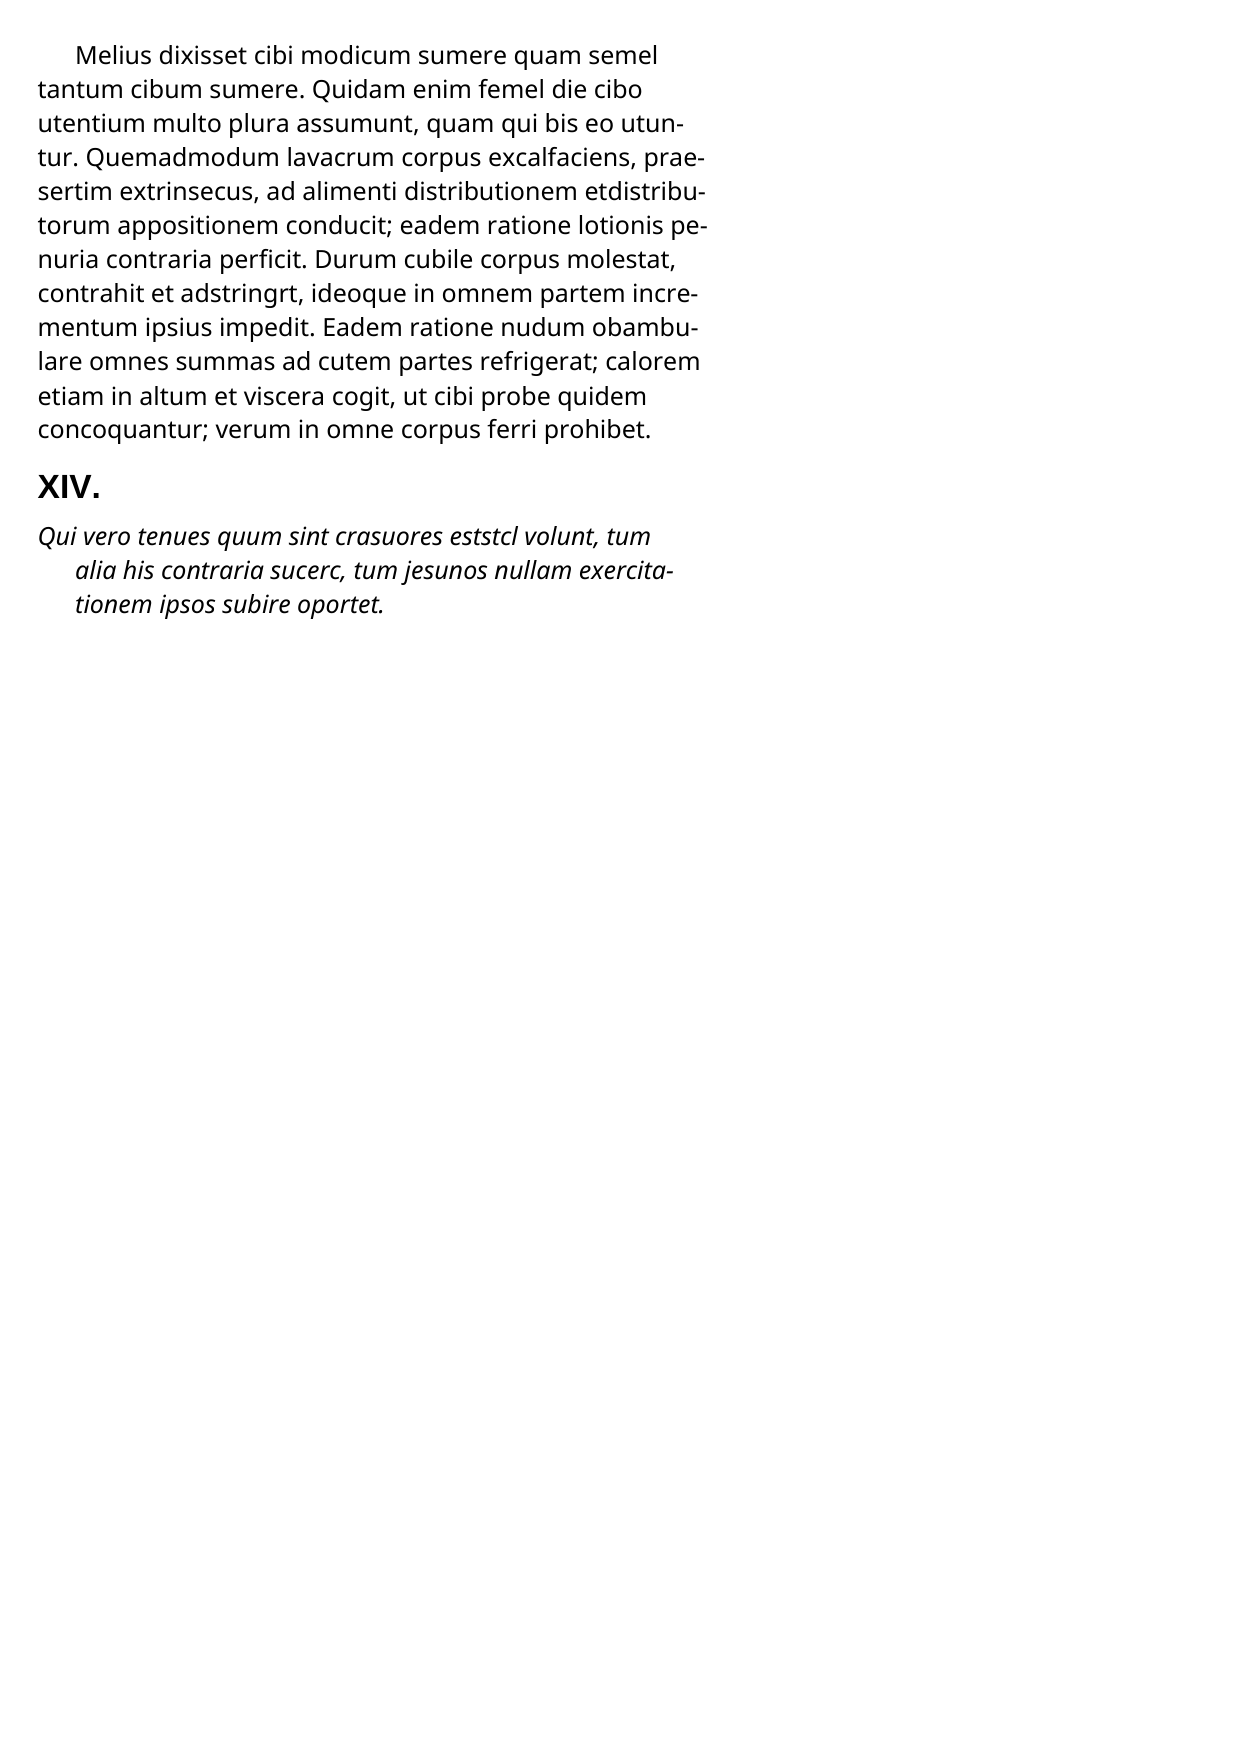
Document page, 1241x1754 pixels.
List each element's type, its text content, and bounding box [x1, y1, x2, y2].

text Melius dixisset cibi modicum sumere quam semel tantum cibum sumere. Quidam enim femel die cibo utentium multo plura assumunt, quam qui bis eo utun- tur. Quemadmodum lavacrum corpus excalfaciens, prae- sertim extrinsecus, ad alimenti distributionem etdistribu- torum appositionem conducit; eadem ratione lotionis pe- nuria contraria perficit. Durum cubile corpus molestat, contrahit et adstringrt, ideoque in omnem partem incre- mentum ipsius impedit. Eadem ratione nudum obambu- lare omnes summas ad cutem partes refrigerat; calorem etiam in altum et viscera cogit, ut cibi probe quidem concoquantur; verum in omne corpus ferri prohibet. [37, 37, 1203, 446]
subtitle XIV. [37, 467, 1203, 506]
text Qui vero tenues quum sint crasuores eststcl volunt, tum alia his contraria sucerc, tum jesunos nullam exercita- tionem ipsos subire oportet. [37, 518, 1203, 620]
